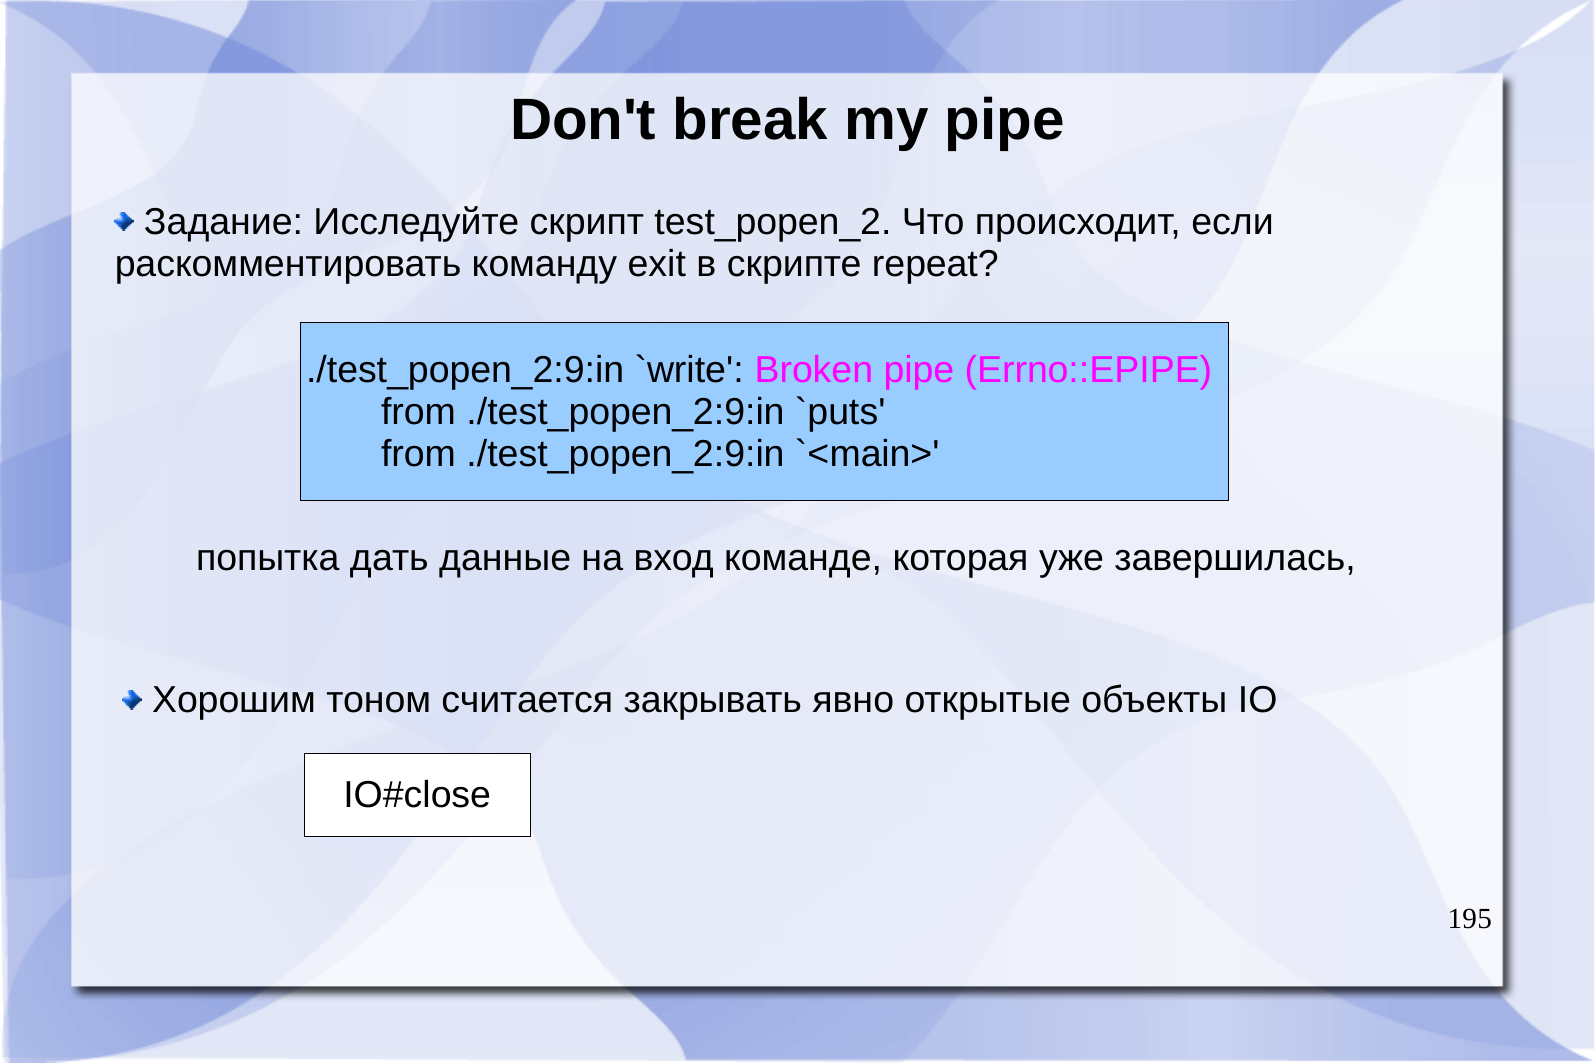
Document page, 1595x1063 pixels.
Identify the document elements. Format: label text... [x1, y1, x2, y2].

text_box IO#close [304, 753, 531, 837]
text_box Xорошим тоном считается закрывать явно открытые объекты IO [108, 671, 1294, 729]
title Don't break my pipe [75, 75, 1501, 164]
text_box ./test_popen_2:9:in `write': Broken pipe (Errno::EPIPE) from ./test_popen_2:9:in `puts' from ./test_popen_2:9:in `<main>' [300, 322, 1229, 501]
text_box попытка дать данные на вход команде, которая уже завершилась, [181, 529, 1372, 587]
picture [0, 0, 1595, 1063]
text_box Задание: Исследуйте скрипт test_popen_2. Что происходит, если раскомментировать команду exit в скрипте repeat? [100, 193, 1472, 292]
